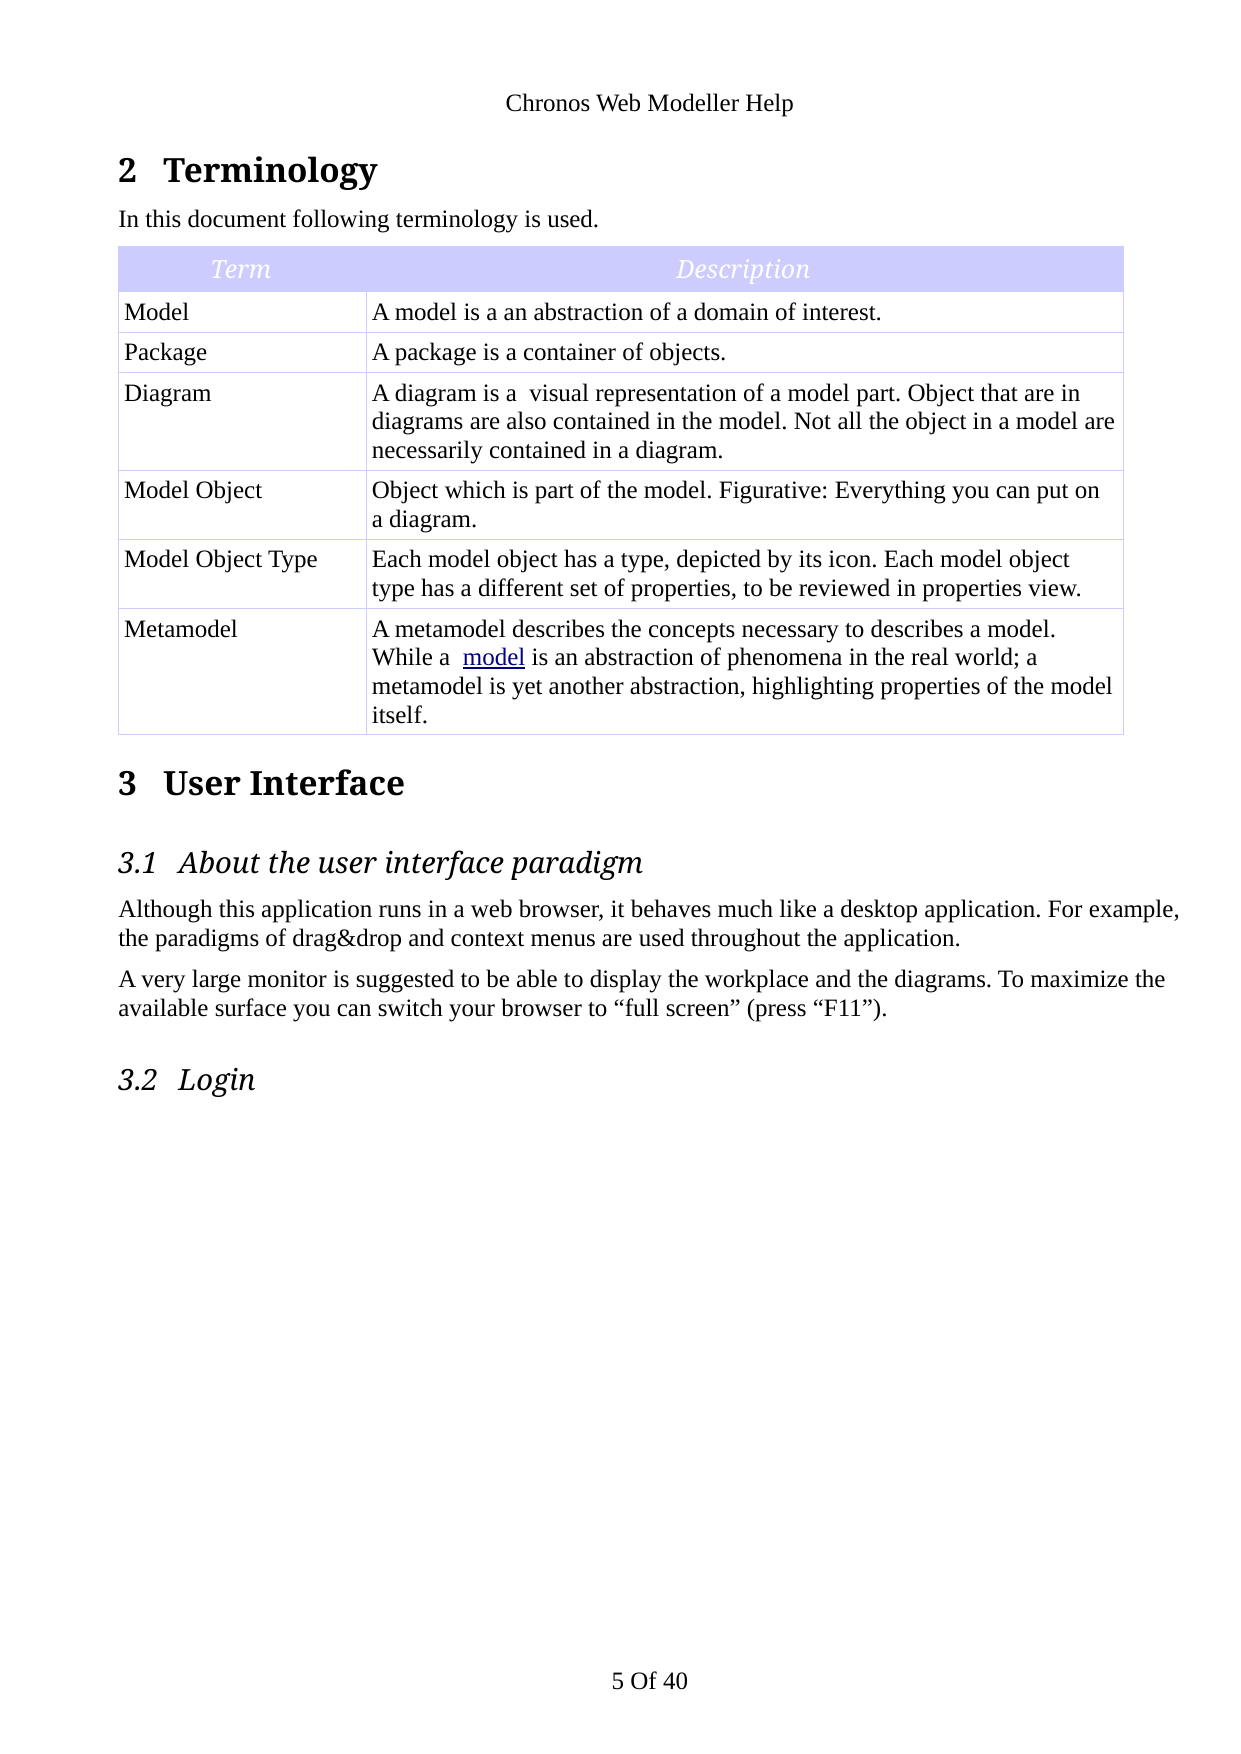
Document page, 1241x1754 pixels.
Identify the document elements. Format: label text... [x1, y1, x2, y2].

table_cell Diagram [119, 373, 366, 470]
table_cell Each model object has a type, depicted by its icon. Each model object type has a different set of properties, to be reviewed in properties view. [367, 540, 1123, 608]
table_header Term [119, 247, 366, 291]
table_cell Object which is part of the model. Figurative: Everything you can put on a diagram. [367, 471, 1123, 539]
subtitle About the user interface paradigm [118, 842, 1181, 882]
text A very large monitor is suggested to be able to display the workplace and the diagrams. To maximize the available surface you can switch your browser to “full screen” (press “F11”). [118, 964, 1181, 1022]
table_cell A diagram is a visual representation of a model part. Object that are in diagrams are also contained in the model. Not all the object in a model are necessarily contained in a diagram. [367, 373, 1123, 470]
table_cell A metamodel describes the concepts necessary to describes a model. While a model is an abstraction of phenomena in the real world; a metamodel is yet another abstraction, highlighting properties of the model itself. [367, 609, 1123, 734]
table_cell A model is a an abstraction of a domain of interest. [367, 292, 1123, 332]
table_cell Model Object Type [119, 540, 366, 608]
table_header Description [367, 247, 1123, 291]
subtitle Terminology [118, 146, 1181, 192]
text In this document following terminology is used. [118, 204, 1181, 233]
table_cell Metamodel [119, 609, 366, 734]
subtitle User Interface [118, 759, 1181, 805]
table_cell A package is a container of objects. [367, 333, 1123, 372]
table_cell Model Object [119, 471, 366, 539]
table_cell Package [119, 333, 366, 372]
table_cell Model [119, 292, 366, 332]
subtitle Login [118, 1059, 1181, 1099]
text Although this application runs in a web browser, it behaves much like a desktop application. For example, the paradigms of drag&drop and context menus are used throughout the application. [118, 894, 1181, 952]
